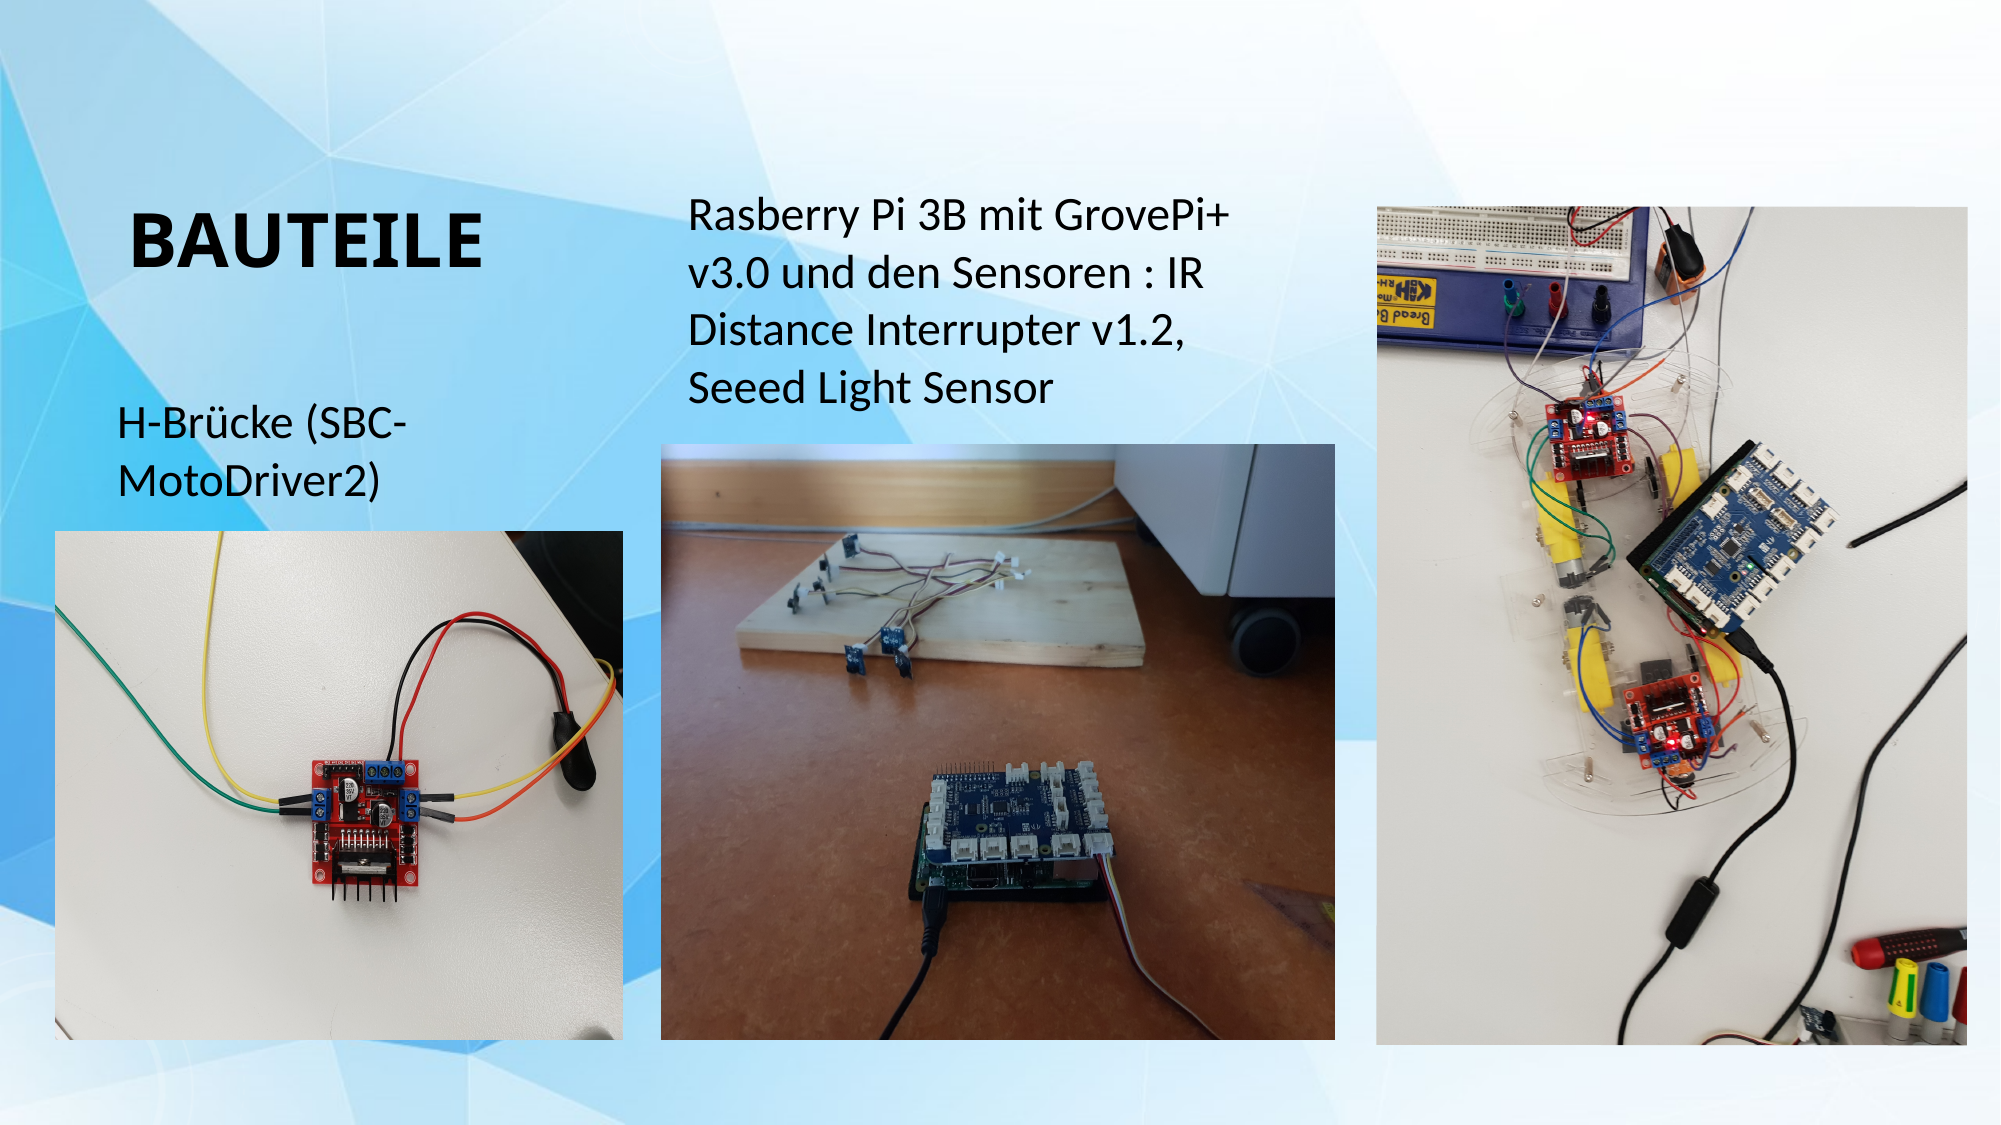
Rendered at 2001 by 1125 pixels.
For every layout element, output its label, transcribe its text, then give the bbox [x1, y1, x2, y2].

list H-Brücke (SBC-MotoDriver2) [55, 389, 556, 531]
picture [0, 0, 2001, 1125]
title Bauteile [112, 118, 556, 357]
list Rasberry Pi 3B mit GrovePi+ v3.0 und den Sensoren : IR Distance Interrupter v1.2, Seeed Light Sensor [625, 224, 1300, 438]
